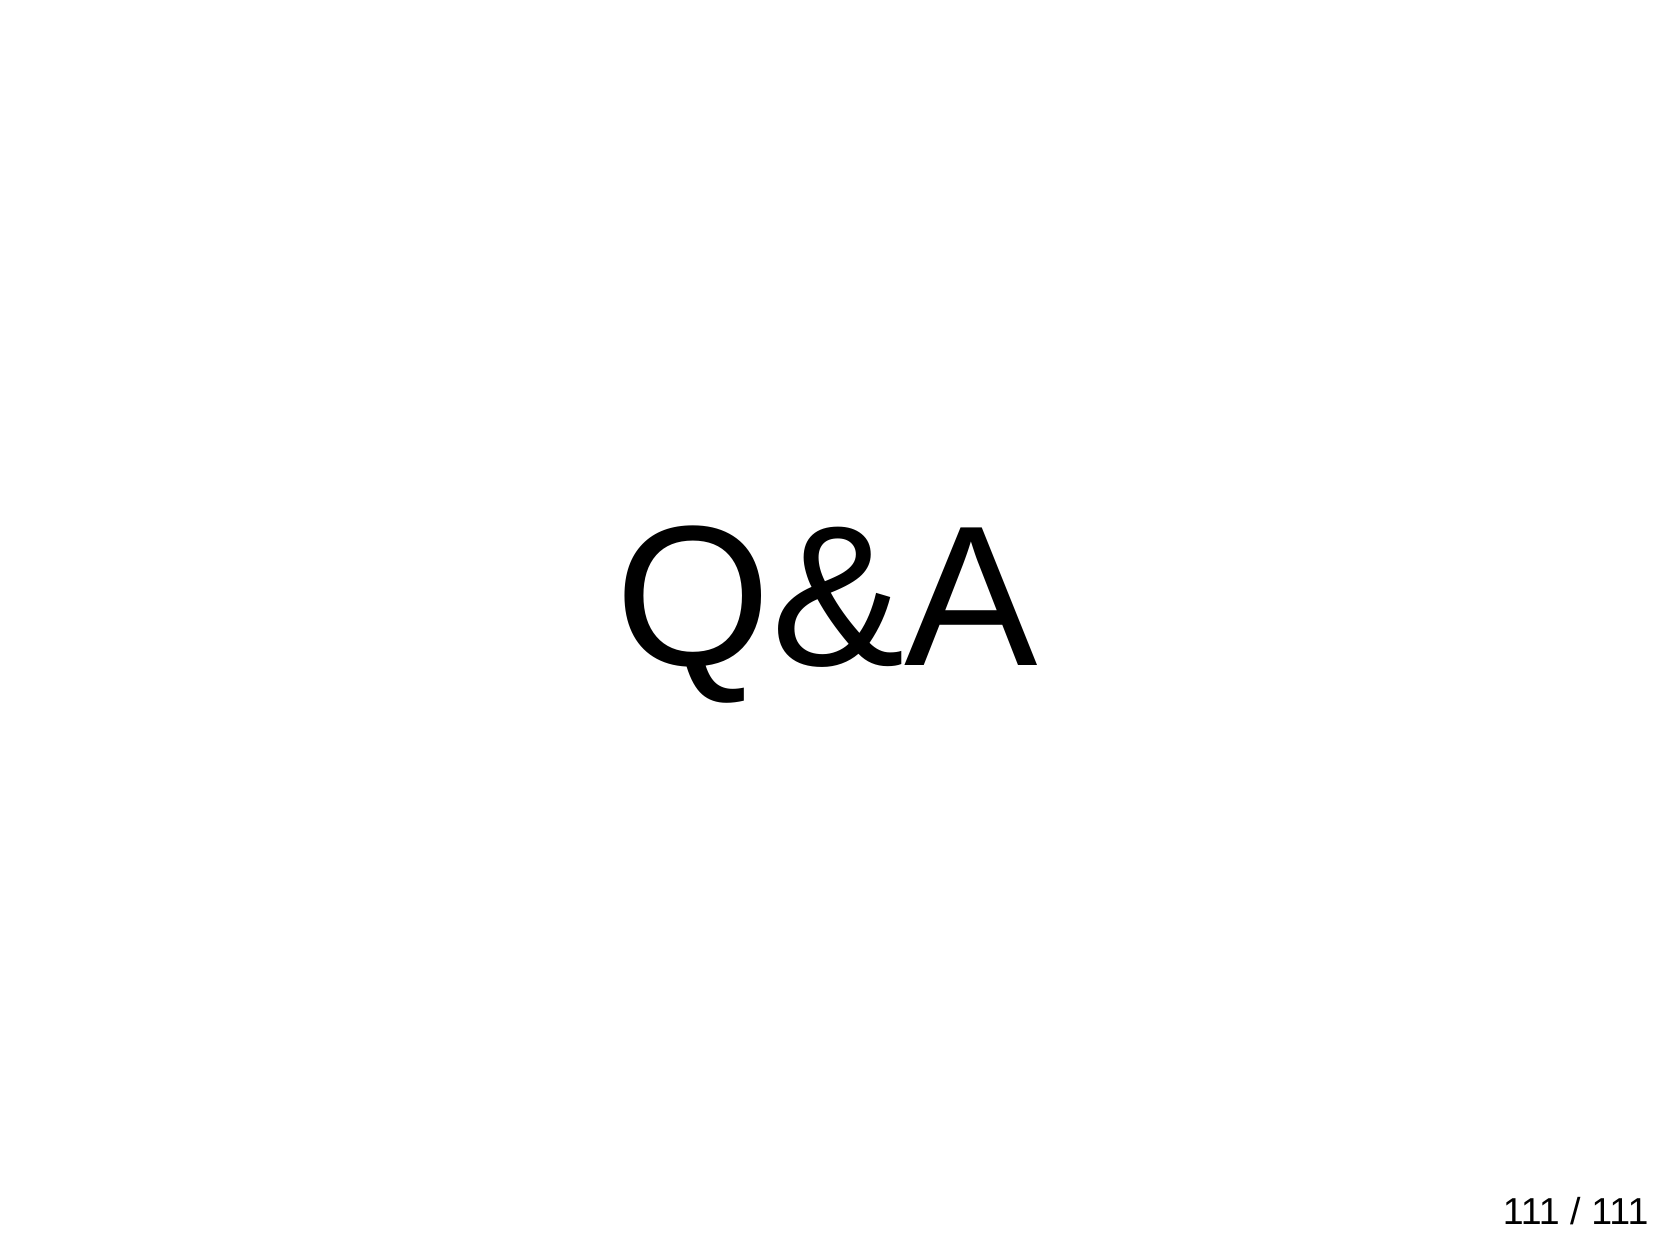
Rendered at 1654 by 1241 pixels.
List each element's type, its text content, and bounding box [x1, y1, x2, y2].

list Q&A [82, 484, 1571, 1034]
text_box <number> / 111 [1368, 1183, 1654, 1241]
